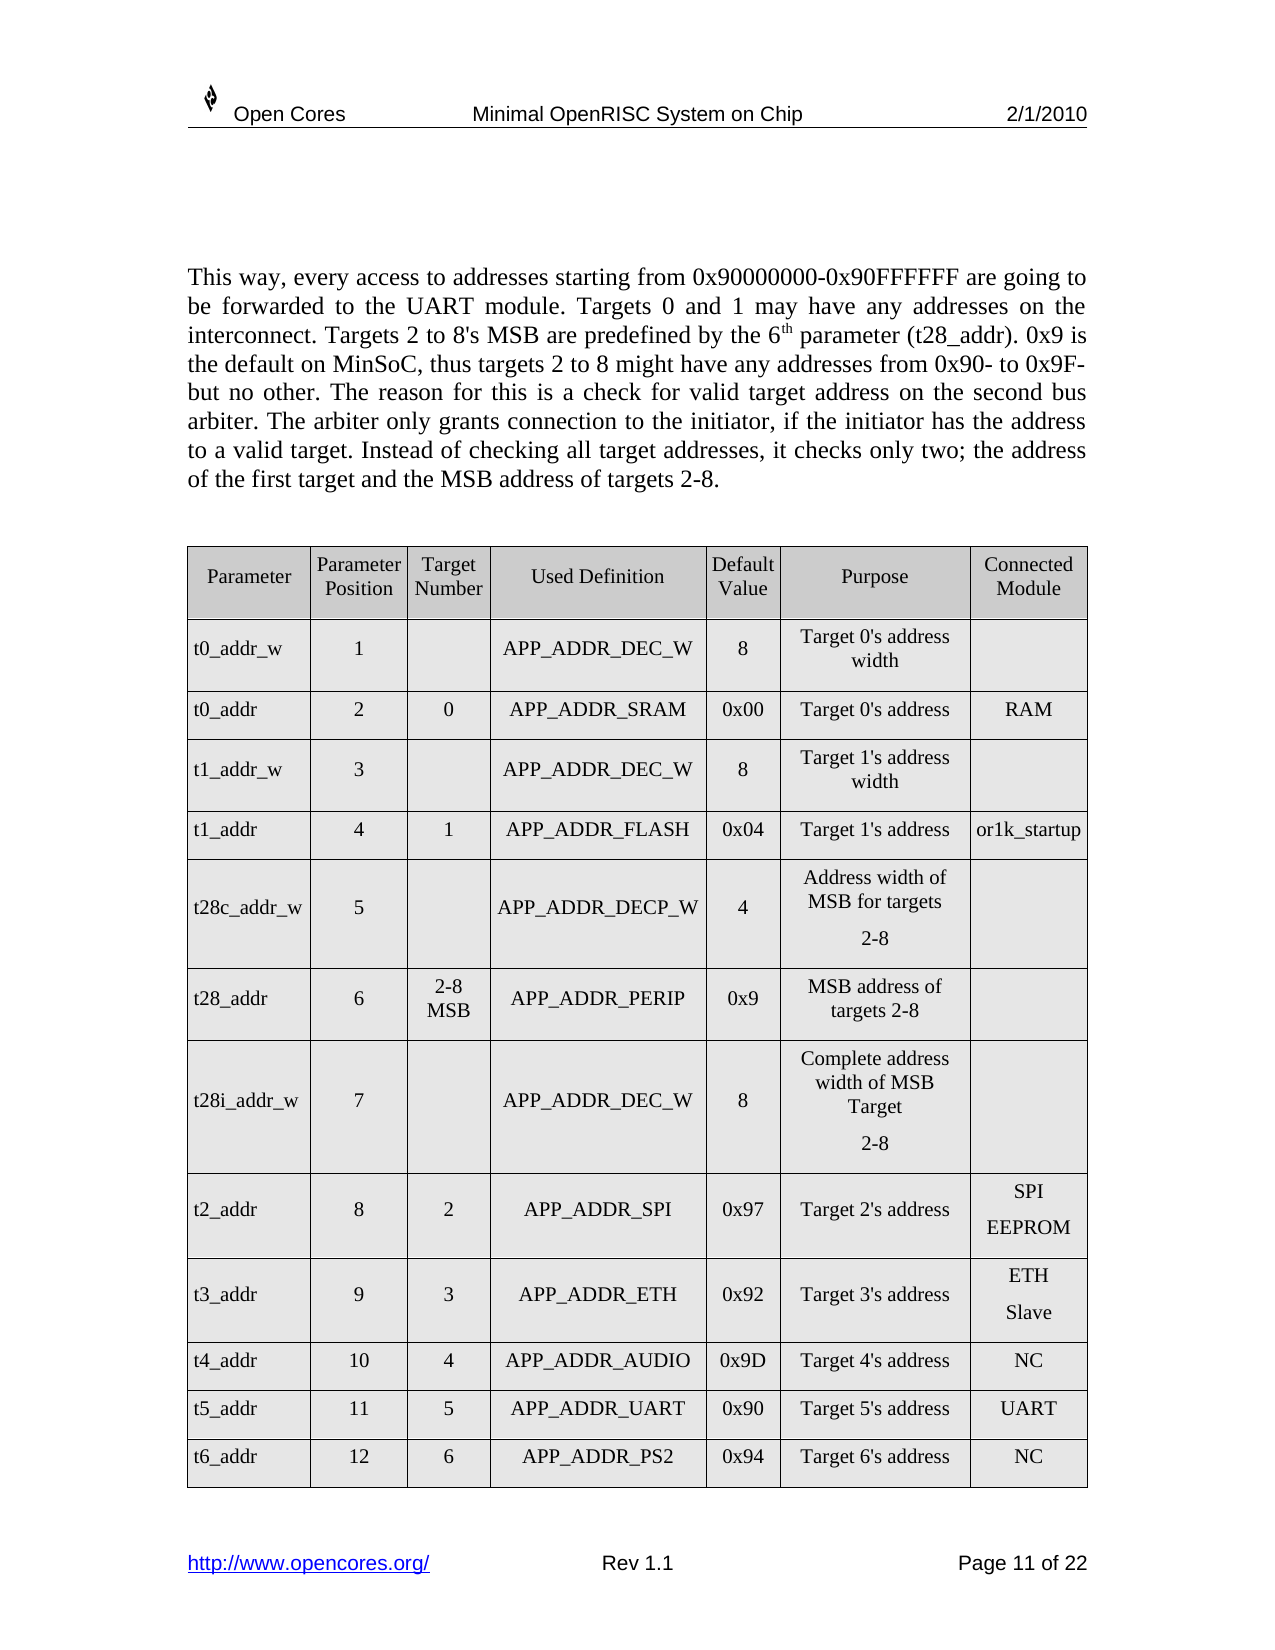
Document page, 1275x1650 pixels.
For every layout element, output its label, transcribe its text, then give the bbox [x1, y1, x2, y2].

table_cell [408, 620, 490, 691]
table_cell Target 0's address width [781, 620, 970, 691]
table_cell Target 6's address [781, 1440, 970, 1487]
table_cell 1 [311, 620, 407, 691]
table_cell 1 [408, 812, 490, 859]
table_cell t4_addr [188, 1343, 310, 1390]
table_cell 0x94 [707, 1440, 780, 1487]
table_cell APP_ADDR_PERIP [491, 969, 706, 1040]
table_cell [408, 1041, 490, 1173]
table_cell [971, 860, 1087, 968]
table_cell t1_addr [188, 812, 310, 859]
table_cell t1_addr_w [188, 740, 310, 811]
table_header Parameter Position [311, 547, 407, 618]
table_cell UART [971, 1391, 1087, 1438]
table_cell 8 [311, 1174, 407, 1257]
table_cell t5_addr [188, 1391, 310, 1438]
table_cell 11 [311, 1391, 407, 1438]
table_cell [971, 620, 1087, 691]
table_cell APP_ADDR_DEC_W [491, 620, 706, 691]
table_cell APP_ADDR_SPI [491, 1174, 706, 1257]
table_cell 0x97 [707, 1174, 780, 1257]
table_cell t0_addr [188, 692, 310, 739]
table_cell NC [971, 1343, 1087, 1390]
table_cell 4 [707, 860, 780, 968]
table_cell t3_addr [188, 1259, 310, 1342]
table_cell Target 4's address [781, 1343, 970, 1390]
table_cell t28_addr [188, 969, 310, 1040]
table_cell 7 [311, 1041, 407, 1173]
table_cell APP_ADDR_DEC_W [491, 740, 706, 811]
table_cell 2-8 MSB [408, 969, 490, 1040]
table_cell APP_ADDR_AUDIO [491, 1343, 706, 1390]
table_cell 0x9 [707, 969, 780, 1040]
table_header Parameter [188, 547, 310, 618]
table_cell Address width of MSB for targets 2-8 [781, 860, 970, 968]
table_cell [971, 1041, 1087, 1173]
table_cell APP_ADDR_DEC_W [491, 1041, 706, 1173]
table_cell t28i_addr_w [188, 1041, 310, 1173]
table_cell [971, 740, 1087, 811]
table_cell or1k_startup [971, 812, 1087, 859]
table_cell [408, 740, 490, 811]
table_cell APP_ADDR_SRAM [491, 692, 706, 739]
table_header Connected Module [971, 547, 1087, 618]
table_cell 0x00 [707, 692, 780, 739]
table_header Target Number [408, 547, 490, 618]
table_cell NC [971, 1440, 1087, 1487]
table_cell Target 5's address [781, 1391, 970, 1438]
table_cell APP_ADDR_PS2 [491, 1440, 706, 1487]
table_cell Target 2's address [781, 1174, 970, 1257]
table_cell 0x04 [707, 812, 780, 859]
table_cell t2_addr [188, 1174, 310, 1257]
table_cell t0_addr_w [188, 620, 310, 691]
table_cell 10 [311, 1343, 407, 1390]
table_cell [971, 969, 1087, 1040]
table_cell 0 [408, 692, 490, 739]
table_cell 3 [408, 1259, 490, 1342]
table_cell 2 [311, 692, 407, 739]
table_cell ETH Slave [971, 1259, 1087, 1342]
table_header Purpose [781, 547, 970, 618]
table_cell 4 [408, 1343, 490, 1390]
table_cell 5 [311, 860, 407, 968]
table_cell APP_ADDR_DECP_W [491, 860, 706, 968]
table_cell Target 1's address width [781, 740, 970, 811]
text This way, every access to addresses starting from 0x90000000-0x90FFFFFF are going to be forwarded to the UART module. Targets 0 and 1 may have any addresses on the interconnect. Targets 2 to 8's MSB are predefined by the 6th parameter (t28_addr). 0x9 is the default on MinSoC, thus targets 2 to 8 might have any addresses from 0x90- to 0x9F- but no other. The reason for this is a check for valid target address on the second bus arbiter. The arbiter only grants connection to the initiator, if the initiator has the address to a valid target. Instead of checking all target addresses, it checks only two; the address of the first target and the MSB address of targets 2-8. [187, 262, 1087, 492]
table_cell 0x90 [707, 1391, 780, 1438]
table_cell 8 [707, 620, 780, 691]
table_cell Target 3's address [781, 1259, 970, 1342]
table_cell Target 0's address [781, 692, 970, 739]
table_cell 9 [311, 1259, 407, 1342]
table_cell APP_ADDR_ETH [491, 1259, 706, 1342]
table_cell 2 [408, 1174, 490, 1257]
table_cell 3 [311, 740, 407, 811]
table_cell 8 [707, 1041, 780, 1173]
table_cell Target 1's address [781, 812, 970, 859]
table_cell t6_addr [188, 1440, 310, 1487]
table_cell [408, 860, 490, 968]
table_cell 0x92 [707, 1259, 780, 1342]
table_cell 0x9D [707, 1343, 780, 1390]
table_cell APP_ADDR_UART [491, 1391, 706, 1438]
table_cell 6 [408, 1440, 490, 1487]
table_cell 5 [408, 1391, 490, 1438]
table_cell t28c_addr_w [188, 860, 310, 968]
table_cell 4 [311, 812, 407, 859]
table_cell 12 [311, 1440, 407, 1487]
table_cell RAM [971, 692, 1087, 739]
table_cell Complete address width of MSB Target 2-8 [781, 1041, 970, 1173]
table_cell MSB address of targets 2-8 [781, 969, 970, 1040]
table_header Used Definition [491, 547, 706, 618]
table_header Default Value [707, 547, 780, 618]
table_cell APP_ADDR_FLASH [491, 812, 706, 859]
table_cell 8 [707, 740, 780, 811]
table_cell SPI EEPROM [971, 1174, 1087, 1257]
table_cell 6 [311, 969, 407, 1040]
